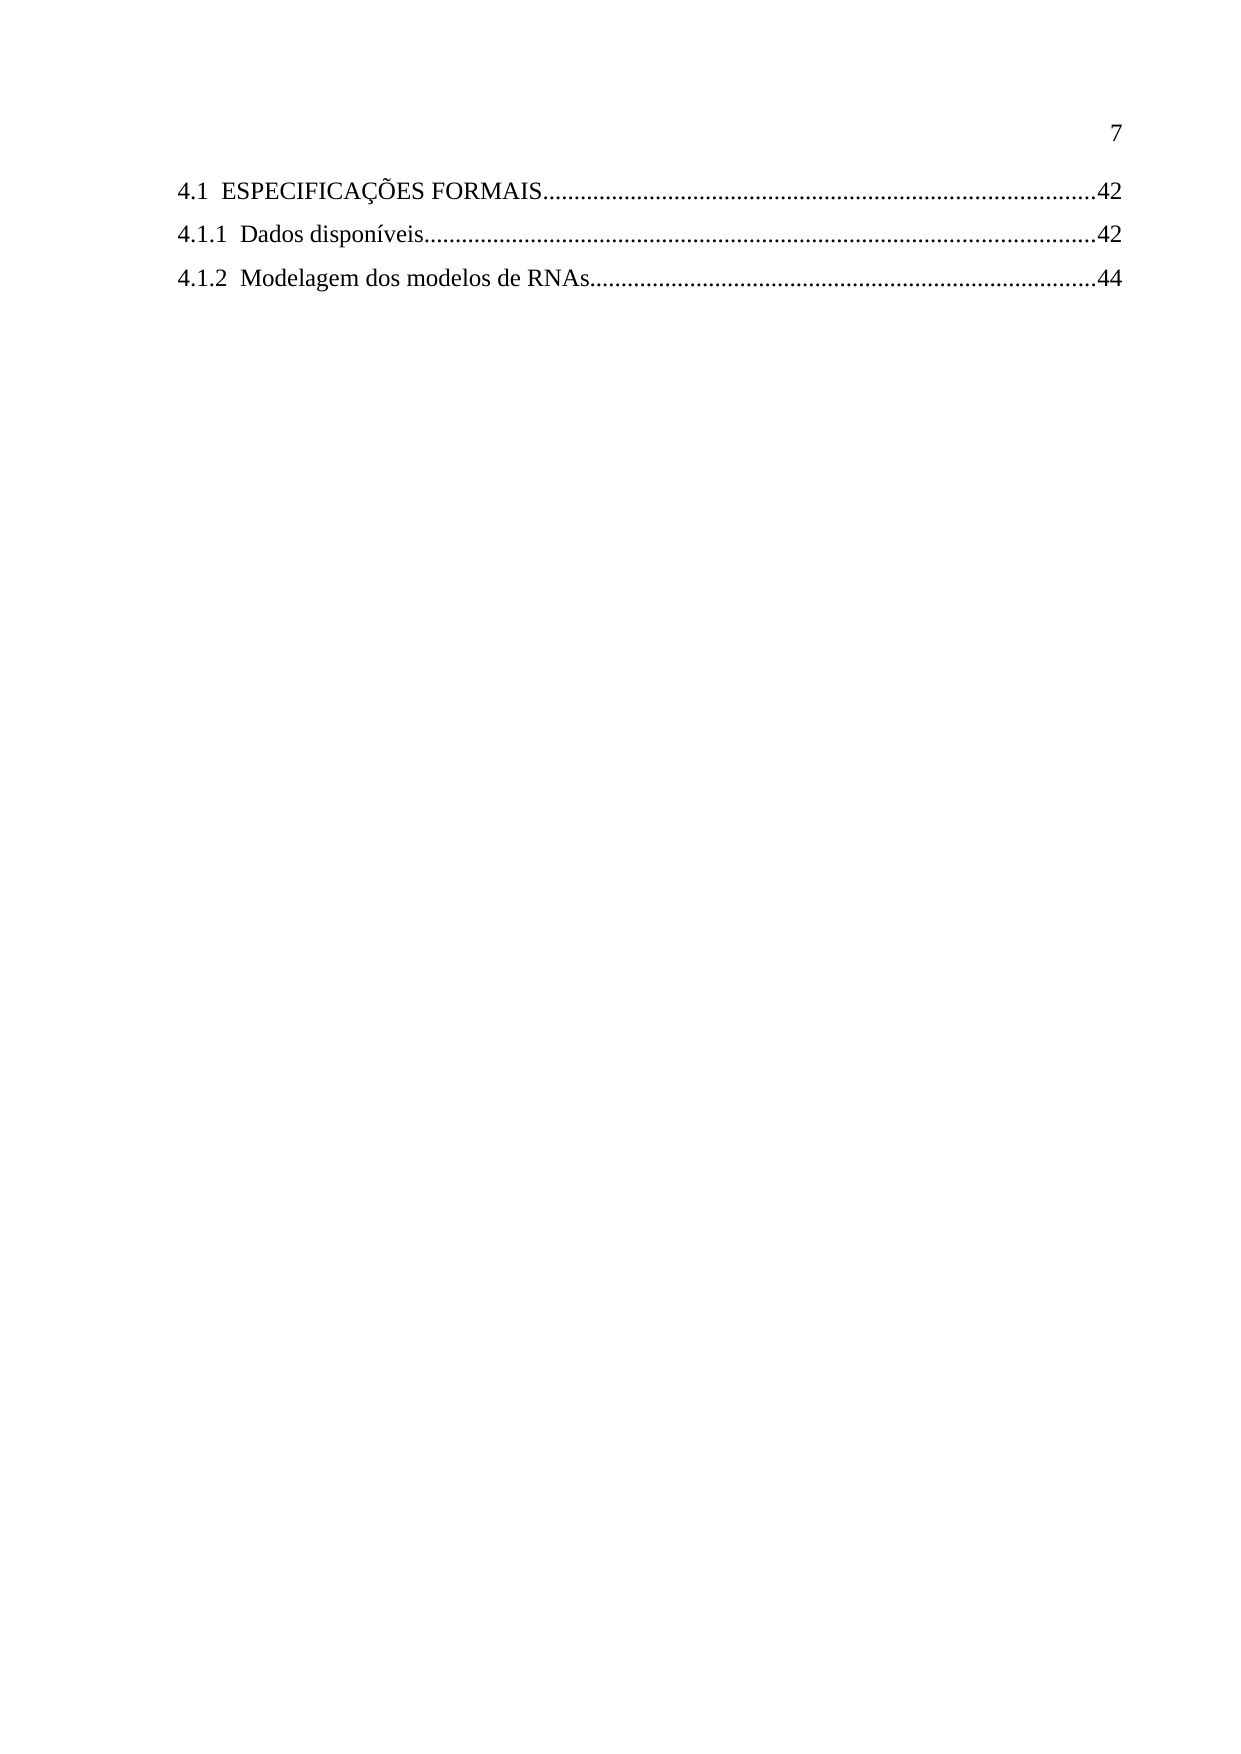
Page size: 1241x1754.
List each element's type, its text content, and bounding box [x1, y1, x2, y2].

text 4.1.1 Dados disponíveis 42 [177, 219, 1122, 248]
text 4.1 ESPECIFICAÇÕES FORMAIS 42 [177, 176, 1122, 205]
text 4.1.2 Modelagem dos modelos de RNAs 44 [177, 263, 1122, 291]
